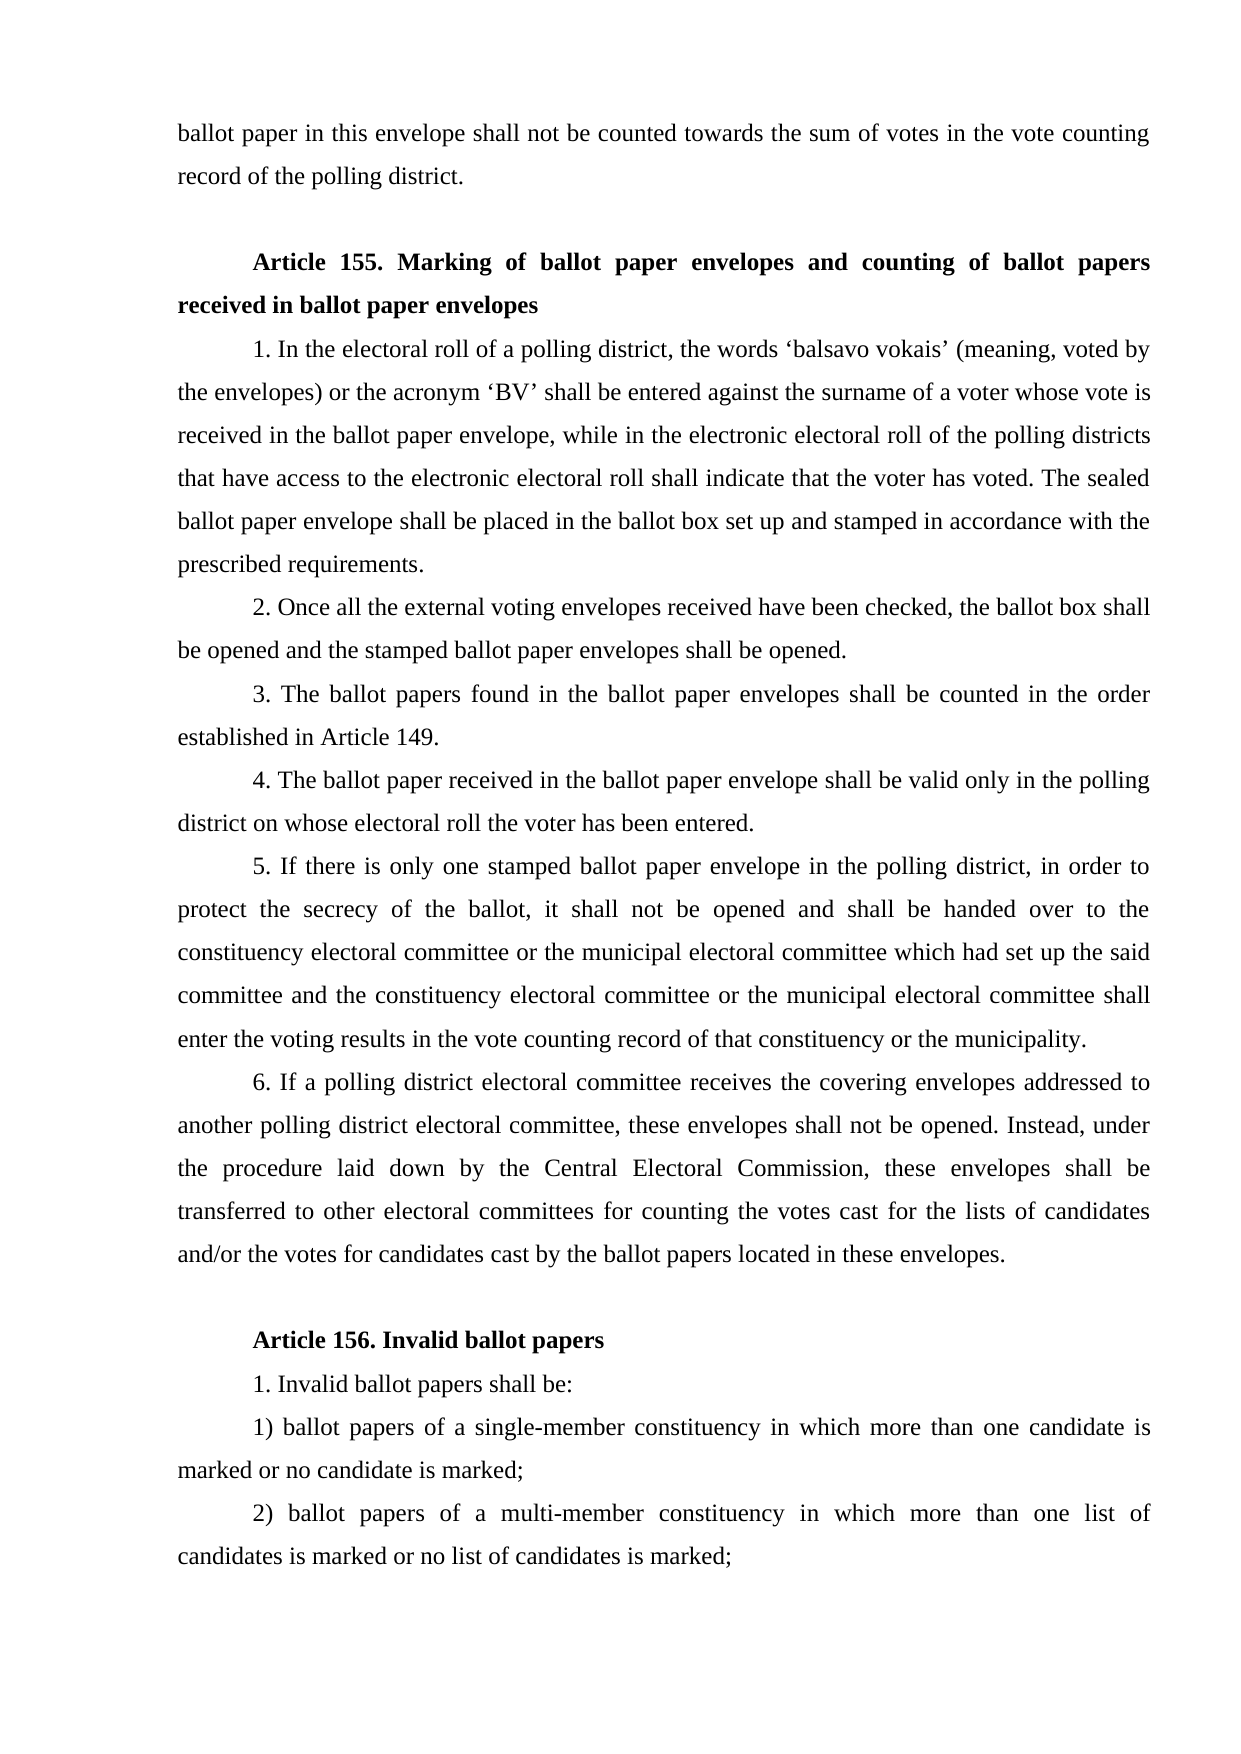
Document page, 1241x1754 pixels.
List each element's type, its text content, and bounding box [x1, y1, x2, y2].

text 2. Once all the external voting envelopes received have been checked, the ballot box shall be opened and the stamped ballot paper envelopes shall be opened. [177, 592, 1152, 664]
text ballot paper in this envelope shall not be counted towards the sum of votes in the vote counting record of the polling district. [177, 118, 1152, 190]
text 1. Invalid ballot papers shall be: [177, 1369, 1152, 1397]
text 2) ballot papers of a multi-member constituency in which more than one list of candidates is marked or no list of candidates is marked; [177, 1498, 1152, 1570]
text 1) ballot papers of a single-member constituency in which more than one candidate is marked or no candidate is marked; [177, 1412, 1152, 1484]
text Article 156. Invalid ballot papers [177, 1326, 1152, 1354]
text 3. The ballot papers found in the ballot paper envelopes shall be counted in the order established in Article 149. [177, 679, 1152, 751]
text 5. If there is only one stamped ballot paper envelope in the polling district, in order to protect the secrecy of the ballot, it shall not be opened and shall be handed over to the constituency electoral committee or the municipal electoral committee which had set up the said committee and the constituency electoral committee or the municipal electoral committee shall enter the voting results in the vote counting record of that constituency or the municipality. [177, 851, 1152, 1052]
text Article 155. Marking of ballot paper envelopes and counting of ballot papers received in ballot paper envelopes [177, 247, 1152, 319]
text 6. If a polling district electoral committee receives the covering envelopes addressed to another polling district electoral committee, these envelopes shall not be opened. Instead, under the procedure laid down by the Central Electoral Commission, these envelopes shall be transferred to other electoral committees for counting the votes cast for the lists of candidates and/or the votes for candidates cast by the ballot papers located in these envelopes. [177, 1067, 1152, 1268]
text 4. The ballot paper received in the ballot paper envelope shall be valid only in the polling district on whose electoral roll the voter has been entered. [177, 765, 1152, 837]
text 1. In the electoral roll of a polling district, the words ‘balsavo vokais’ (meaning, voted by the envelopes) or the acronym ‘BV’ shall be entered against the surname of a voter whose vote is received in the ballot paper envelope, while in the electronic electoral roll of the polling districts that have access to the electronic electoral roll shall indicate that the voter has voted. The sealed ballot paper envelope shall be placed in the ballot box set up and stamped in accordance with the prescribed requirements. [177, 334, 1152, 578]
